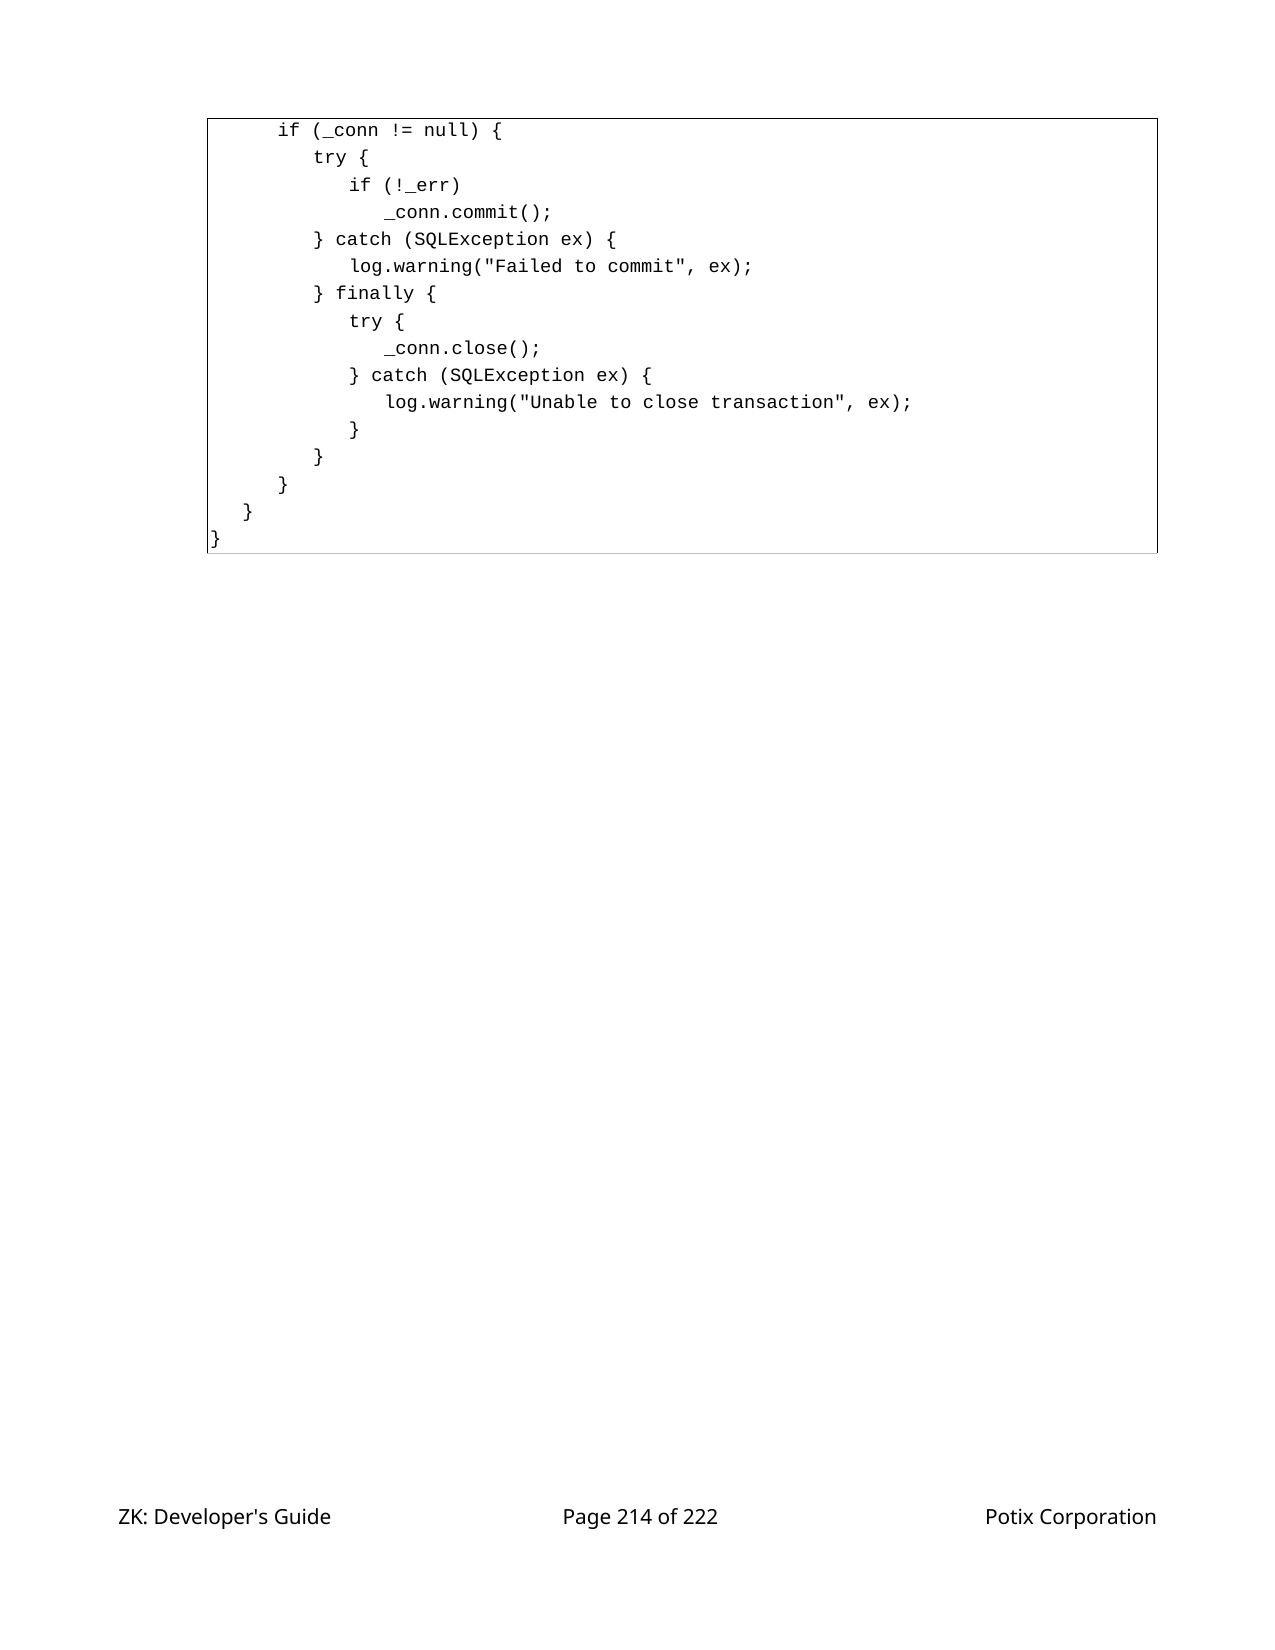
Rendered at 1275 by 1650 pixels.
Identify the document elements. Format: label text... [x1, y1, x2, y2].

text log.warning("Unable to close transaction", ex); [208, 390, 1157, 414]
text _conn.commit(); [208, 200, 1157, 224]
text if (_conn != null) { [208, 119, 1157, 142]
text } catch (SQLException ex) { [208, 227, 1157, 251]
text _conn.close(); [208, 336, 1157, 360]
text if (!_err) [208, 172, 1157, 197]
text } [208, 526, 1157, 553]
text } [208, 499, 1157, 523]
text } [208, 444, 1157, 469]
text try { [208, 308, 1157, 333]
text } catch (SQLException ex) { [208, 363, 1157, 387]
text log.warning("Failed to commit", ex); [208, 254, 1157, 278]
text try { [208, 145, 1157, 169]
text } [208, 417, 1157, 441]
text } [208, 472, 1157, 496]
text } finally { [208, 281, 1157, 306]
